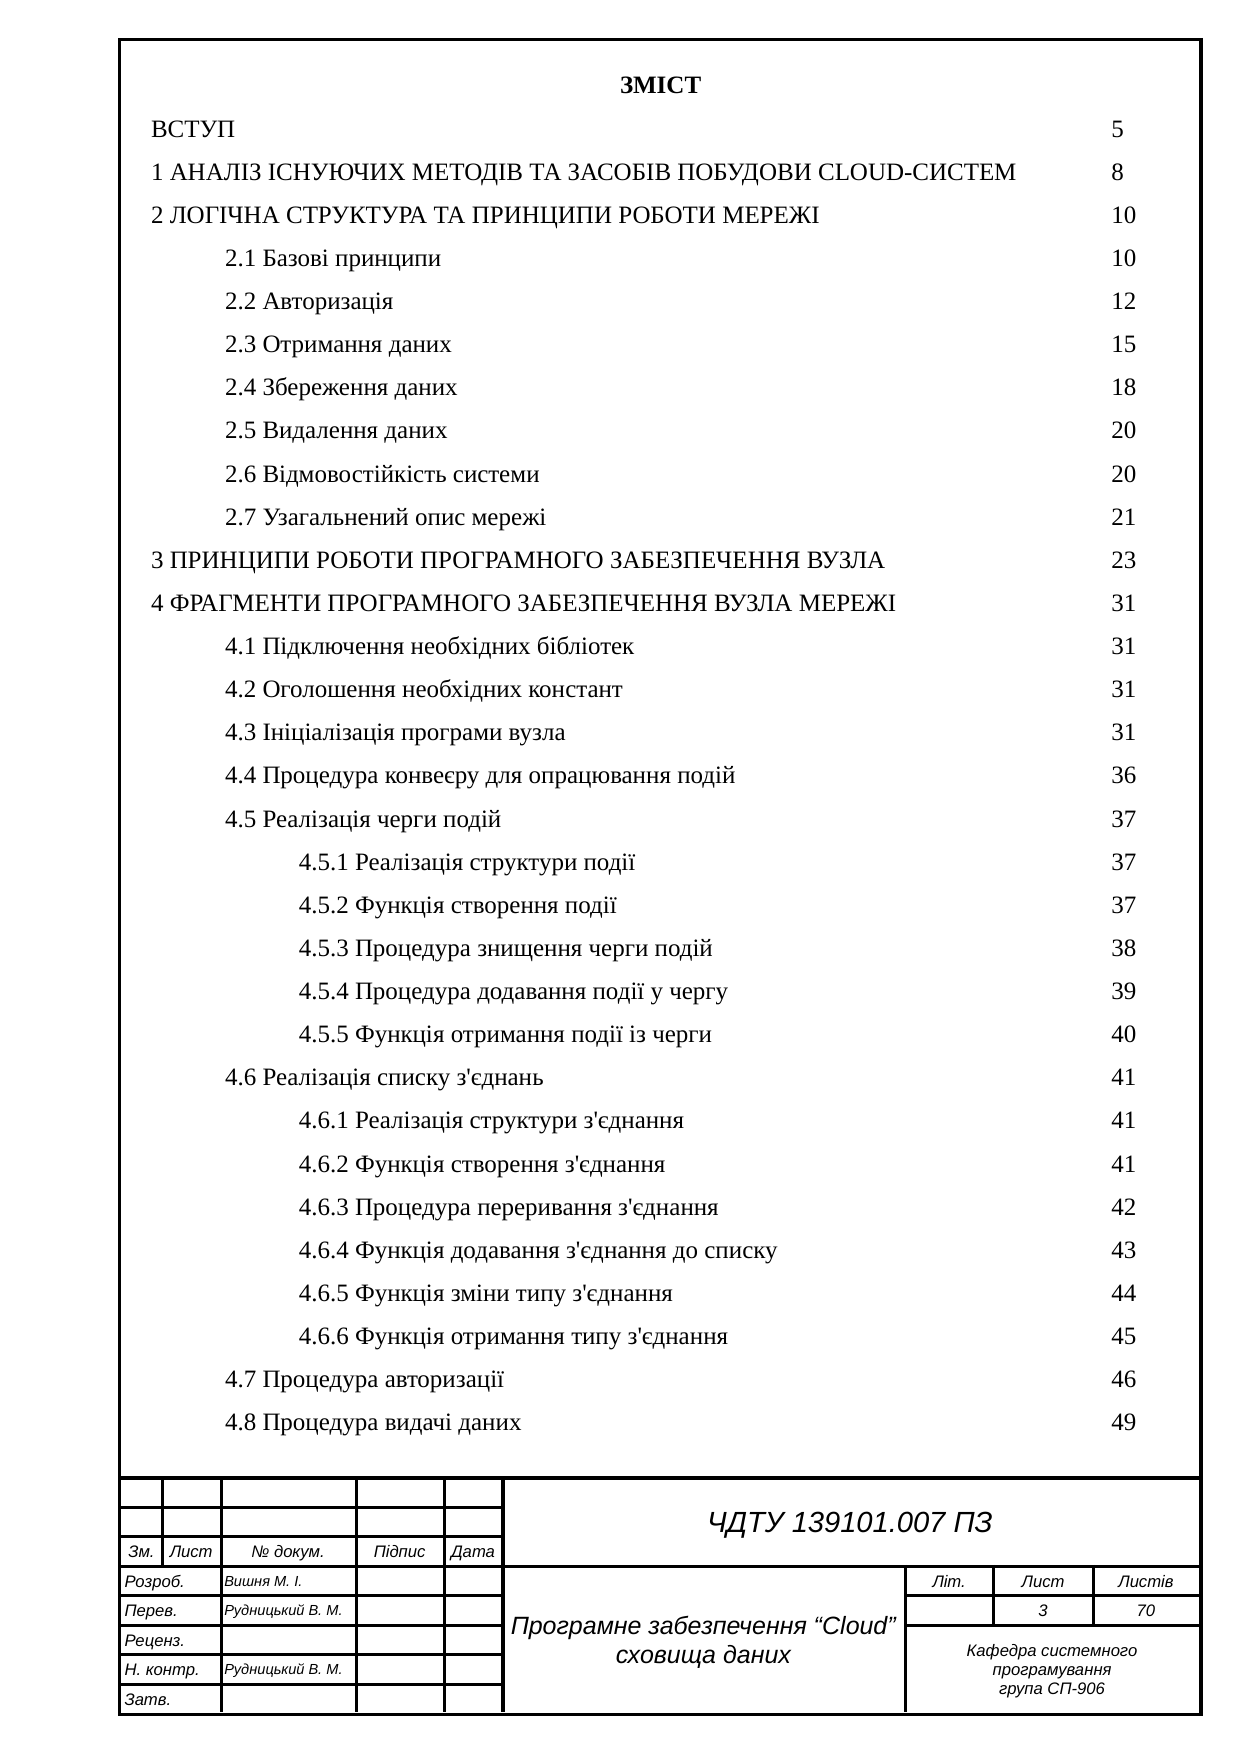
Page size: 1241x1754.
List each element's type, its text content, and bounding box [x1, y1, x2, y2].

text 4.5.2 Функція створення події 37 [151, 890, 1170, 919]
text 2 ЛОГІЧНА СТРУКТУРА ТА ПРИНЦИПИ РОБОТИ МЕРЕЖІ 10 [151, 200, 1170, 229]
text 4.1 Підключення необхідних бібліотек 31 [151, 631, 1170, 660]
text 4.6.1 Реалізація структури з'єднання 41 [151, 1106, 1170, 1134]
text 2.4 Збереження даних 18 [151, 372, 1170, 401]
text 2.3 Отримання даних 15 [151, 329, 1170, 358]
text 3 ПРИНЦИПИ РОБОТИ ПРОГРАМНОГО ЗАБЕЗПЕЧЕННЯ ВУЗЛА 23 [151, 545, 1170, 574]
text 1 АНАЛІЗ ІСНУЮЧИХ МЕТОДІВ ТА ЗАСОБІВ ПОБУДОВИ CLOUD-СИСТЕМ 8 [151, 157, 1170, 186]
text 2.1 Базові принципи 10 [151, 243, 1170, 272]
text 4 ФРАГМЕНТИ ПРОГРАМНОГО ЗАБЕЗПЕЧЕННЯ ВУЗЛА МЕРЕЖІ 31 [151, 588, 1170, 617]
text 2.6 Відмовостійкість системи 20 [151, 459, 1170, 487]
text ЗМІСТ [151, 71, 1170, 99]
text 4.6.3 Процедура переривання з'єднання 42 [151, 1192, 1170, 1221]
text 4.3 Ініціалізація програми вузла 31 [151, 717, 1170, 746]
text 4.6.6 Функція отримання типу з'єднання 45 [151, 1321, 1170, 1350]
text 4.5 Реалізація черги подій 37 [151, 804, 1170, 832]
text 2.7 Узагальнений опис мережі 21 [151, 502, 1170, 531]
text 4.5.5 Функція отримання події із черги 40 [151, 1019, 1170, 1048]
text 4.6 Реалізація списку з'єднань 41 [151, 1062, 1170, 1091]
text ВСТУП 5 [151, 114, 1170, 142]
text 4.6.2 Функція створення з'єднання 41 [151, 1149, 1170, 1177]
text 2.2 Авторизація 12 [151, 286, 1170, 315]
text 4.5.4 Процедура додавання події у чергу 39 [151, 976, 1170, 1005]
text 4.5.3 Процедура знищення черги подій 38 [151, 933, 1170, 962]
text 4.6.4 Функція додавання з'єднання до списку 43 [151, 1235, 1170, 1264]
text 2.5 Видалення даних 20 [151, 416, 1170, 444]
text 4.8 Процедура видачі даних 49 [151, 1407, 1170, 1436]
text 4.2 Оголошення необхідних констант 31 [151, 674, 1170, 703]
text 4.5.1 Реалізація структури події 37 [151, 847, 1170, 876]
text 4.7 Процедура авторизації 46 [151, 1364, 1170, 1393]
text 4.6.5 Функція зміни типу з'єднання 44 [151, 1278, 1170, 1307]
text 4.4 Процедура конвеєру для опрацювання подій 36 [151, 761, 1170, 789]
